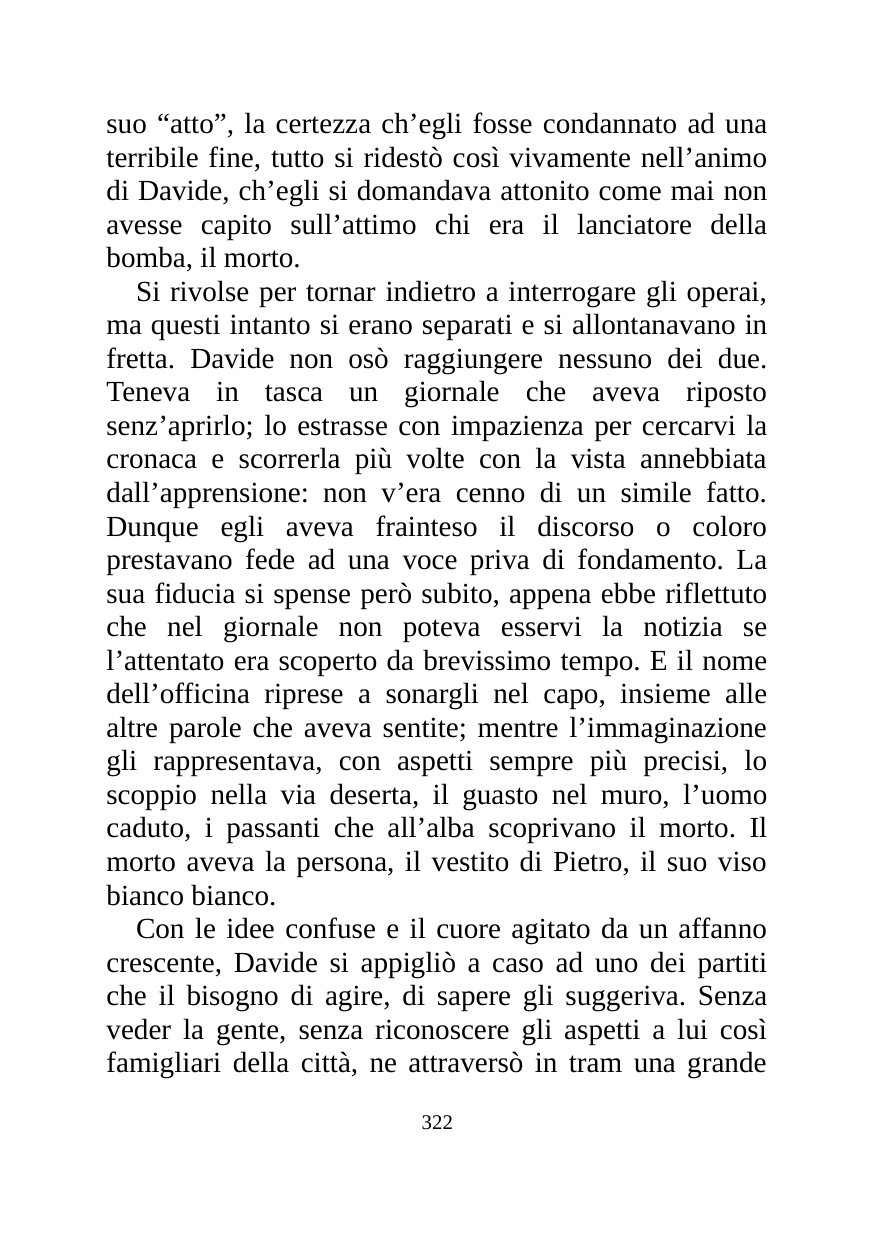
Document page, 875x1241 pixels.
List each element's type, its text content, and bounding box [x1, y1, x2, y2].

text Si rivolse per tornar indietro a interrogare gli operai, ma questi intanto si erano separati e si allontanavano in fretta. Davide non osò raggiungere nessuno dei due. Teneva in tasca un giornale che aveva riposto senz’aprirlo; lo estrasse con impazienza per cercarvi la cronaca e scorrerla più volte con la vista annebbiata dall’apprensione: non v’era cenno di un simile fatto. Dunque egli aveva frainteso il discorso o coloro prestavano fede ad una voce priva di fondamento. La sua fiducia si spense però subito, appena ebbe riflettuto che nel giornale non poteva esservi la notizia se l’attentato era scoperto da brevissimo tempo. E il nome dell’officina riprese a sonargli nel capo, insieme alle altre parole che aveva sentite; mentre l’immaginazione gli rappresentava, con aspetti sempre più precisi, lo scoppio nella via deserta, il guasto nel muro, l’uomo caduto, i passanti che all’alba scoprivano il morto. Il morto aveva la persona, il vestito di Pietro, il suo viso bianco bianco. [106, 274, 768, 911]
text Con le idee confuse e il cuore agitato da un affanno crescente, Davide si appigliò a caso ad uno dei partiti che il bisogno di agire, di sapere gli suggeriva. Senza veder la gente, senza riconoscere gli aspetti a lui così famigliari della città, ne attraversò in tram una grande [106, 911, 768, 1079]
text suo “atto”, la certezza ch’egli fosse condannato ad una terribile fine, tutto si ridestò così vivamente nell’animo di Davide, ch’egli si domandava attonito come mai non avesse capito sull’attimo chi era il lanciatore della bomba, il morto. [106, 106, 768, 274]
